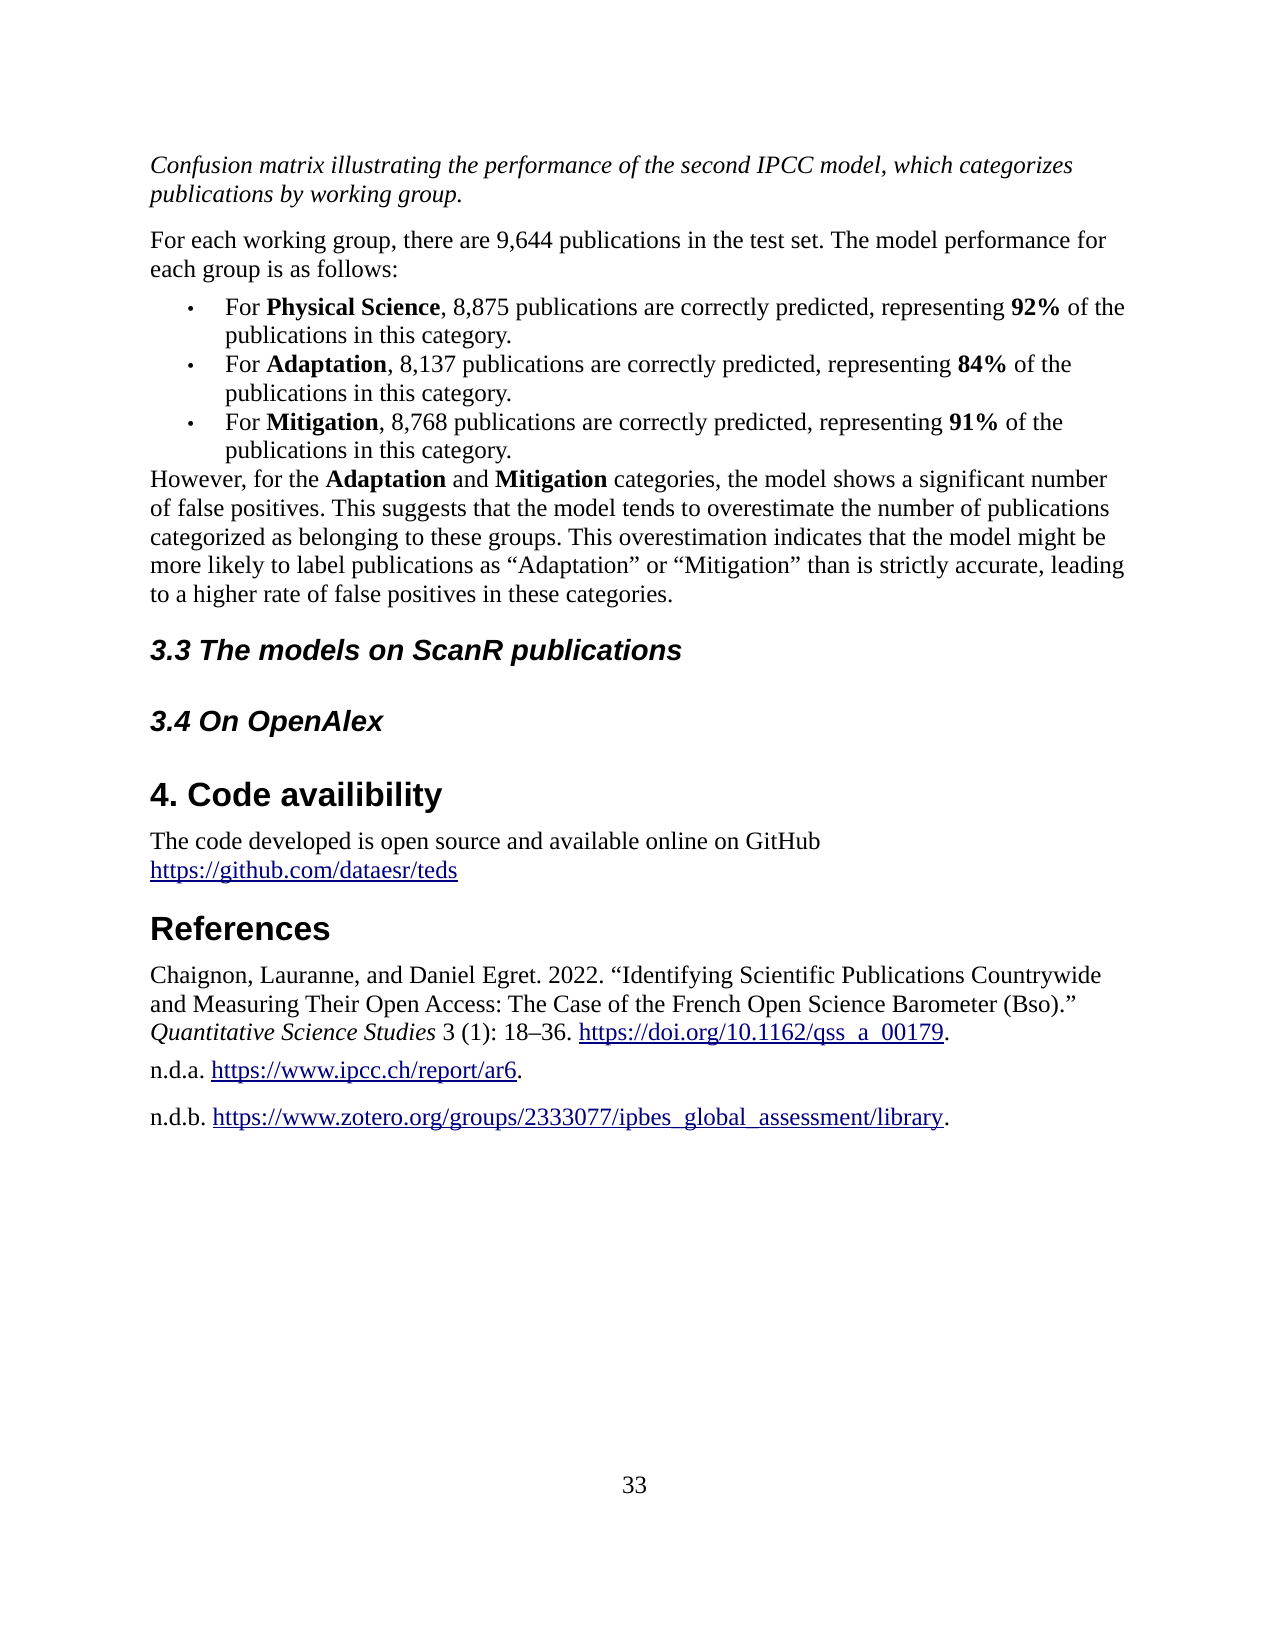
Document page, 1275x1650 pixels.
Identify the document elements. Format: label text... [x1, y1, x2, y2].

subtitle 3.4 On OpenAlex [150, 704, 1125, 738]
subtitle References [150, 909, 1125, 947]
text For each working group, there are 9,644 publications in the test set. The model performance for each group is as follows: [150, 225, 1125, 283]
list For Physical Science, 8,875 publications are correctly predicted, representing 92% of the publications in this category. [187, 292, 1125, 349]
text The code developed is open source and available online on GitHub https://github.com/dataesr/teds [150, 826, 1125, 884]
list For Adaptation, 8,137 publications are correctly predicted, representing 84% of the publications in this category. [187, 349, 1125, 407]
text Confusion matrix illustrating the performance of the second IPCC model, which categorizes publications by working group. [150, 150, 1125, 207]
text n.d.b. https://www.zotero.org/groups/2333077/ipbes_global_assessment/library. [150, 1102, 1125, 1131]
text Chaignon, Lauranne, and Daniel Egret. 2022. “Identifying Scientific Publications Countrywide and Measuring Their Open Access: The Case of the French Open Science Barometer (Bso).” Quantitative Science Studies 3 (1): 18–36. https://doi.org/10.1162/qss_a_00179. [150, 960, 1125, 1046]
subtitle 3.3 The models on ScanR publications [150, 633, 1125, 667]
text n.d.a. https://www.ipcc.ch/report/ar6. [150, 1055, 1125, 1084]
text However, for the Adaptation and Mitigation categories, the model shows a significant number of false positives. This suggests that the model tends to overestimate the number of publications categorized as belonging to these groups. This overestimation indicates that the model might be more likely to label publications as “Adaptation” or “Mitigation” than is strictly accurate, leading to a higher rate of false positives in these categories. [150, 464, 1125, 608]
subtitle 4. Code availibility [150, 775, 1125, 814]
list For Mitigation, 8,768 publications are correctly predicted, representing 91% of the publications in this category. [187, 407, 1125, 464]
